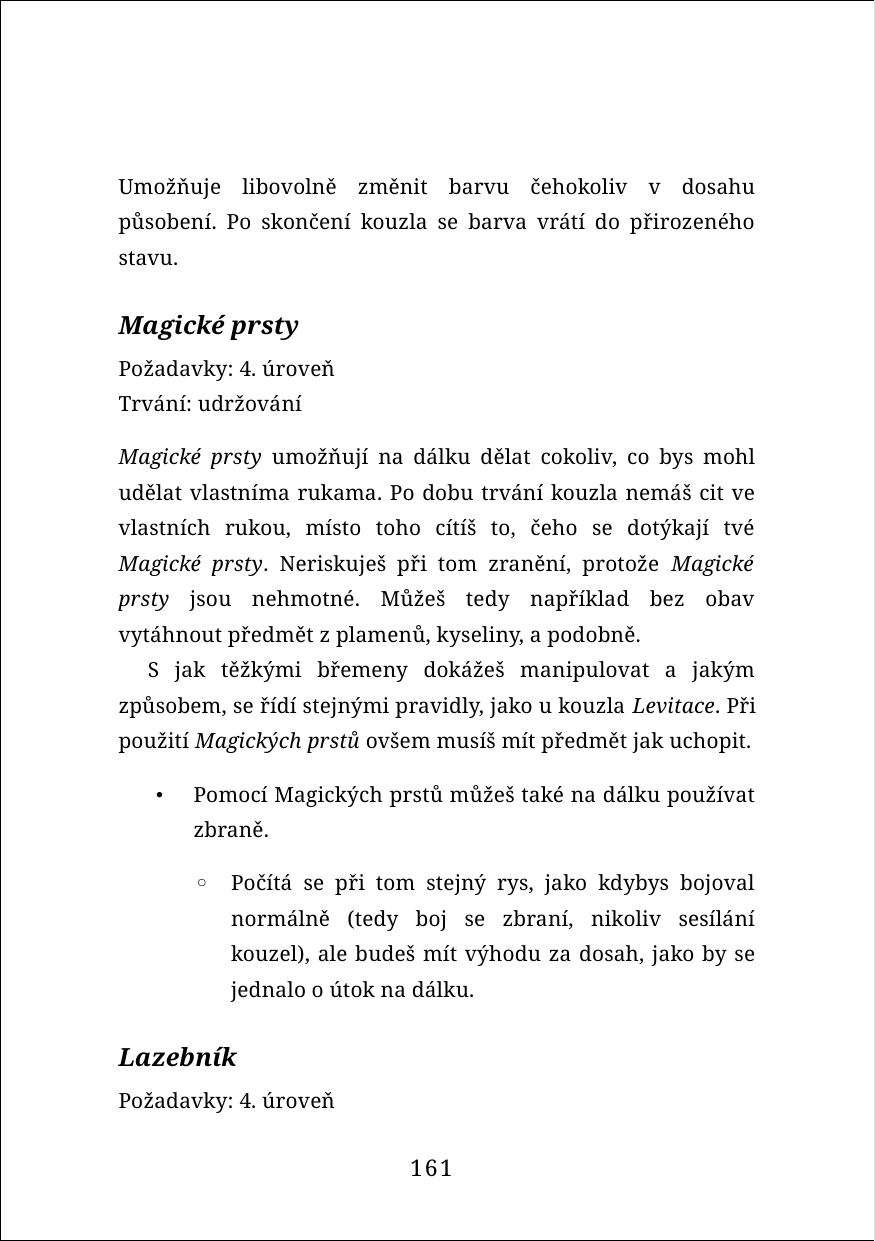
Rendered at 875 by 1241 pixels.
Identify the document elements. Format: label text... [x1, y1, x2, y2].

list Pomocí Magických prstů můžeš také na dálku používat zbraně. [156, 780, 756, 844]
text Magické prsty umožňují na dálku dělat cokoliv, co bys mohl udělat vlastníma rukama. Po dobu trvání kouzla nemáš cit ve vlastních rukou, místo toho cítíš to, čeho se dotýkají tvé Magické prsty. Neriskuješ při tom zranění, protože Magické prsty jsou nehmotné. Můžeš tedy například bez obav vytáhnout předmět z plamenů, kyseliny, a podobně. S jak těžkými břemeny dokážeš manipulovat a jakým způsobem, se řídí stejnými pravidly, jako u kouzla Levitace. Při použití Magických prstů ovšem musíš mít předmět jak uchopit. [118, 442, 756, 755]
text Požadavky: 4. úroveň Trvání: udržování [118, 354, 756, 418]
list Počítá se při tom stejný rys, jako kdybys bojoval normálně (tedy boj se zbraní, nikoliv sesílání kouzel), ale budeš mít výhodu za dosah, jako by se jednalo o útok na dálku. [193, 868, 756, 1003]
subtitle Magické prsty [118, 308, 756, 342]
text Umožňuje libovolně změnit barvu čehokoliv v dosahu působení. Po skončení kouzla se barva vrátí do přirozeného stavu. [118, 172, 756, 271]
text Požadavky: 4. úroveň [118, 1086, 756, 1114]
subtitle Lazebník [118, 1040, 756, 1074]
